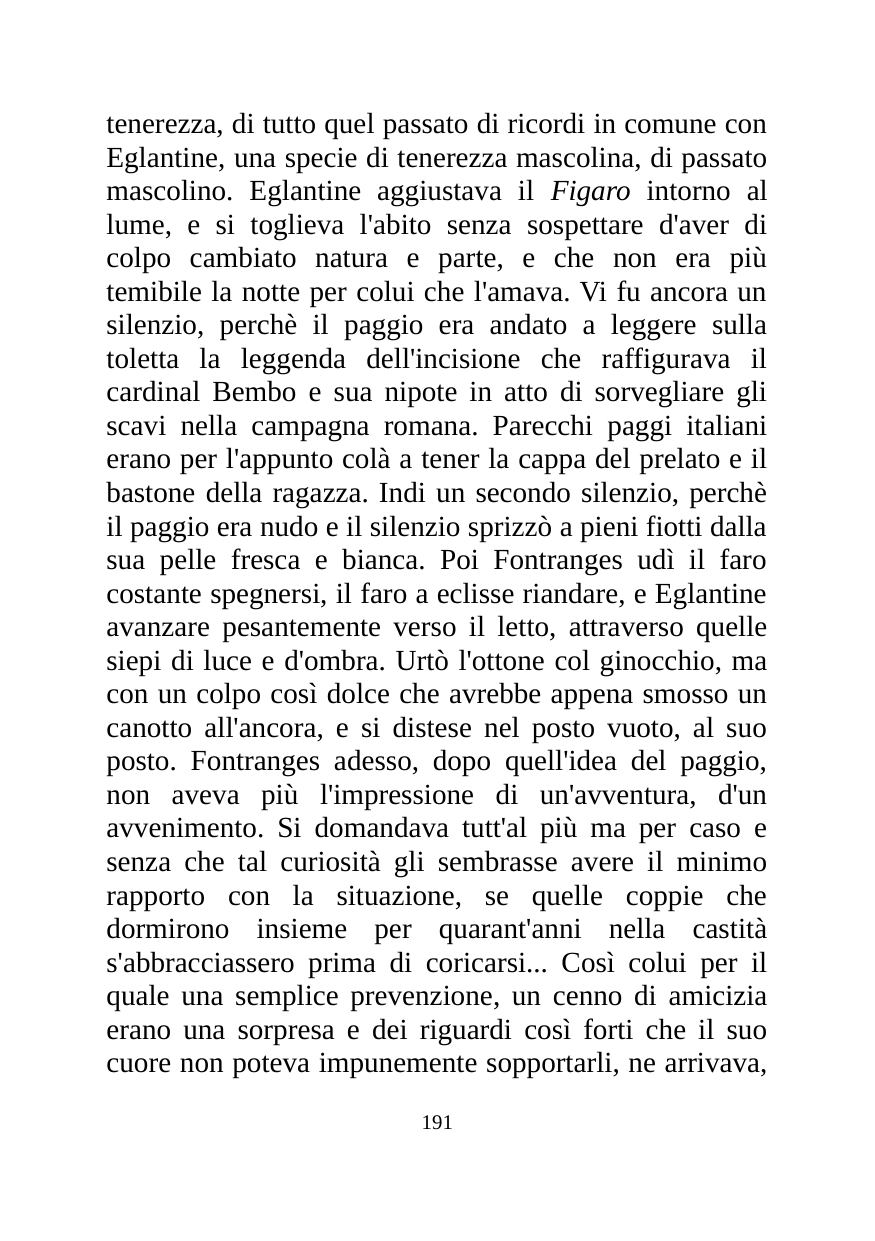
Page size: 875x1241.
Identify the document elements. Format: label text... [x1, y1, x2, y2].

text tenerezza, di tutto quel passato di ricordi in comune con Eglantine, una specie di tenerezza mascolina, di passato mascolino. Eglantine aggiustava il Figaro intorno al lume, e si toglieva l'abito senza sospettare d'aver di colpo cambiato natura e parte, e che non era più temibile la notte per colui che l'amava. Vi fu ancora un silenzio, perchè il paggio era andato a leggere sulla toletta la leggenda dell'incisione che raffigurava il cardinal Bembo e sua nipote in atto di sorvegliare gli scavi nella campagna romana. Parecchi paggi italiani erano per l'appunto colà a tener la cappa del prelato e il bastone della ragazza. Indi un secondo silenzio, perchè il paggio era nudo e il silenzio sprizzò a pieni fiotti dalla sua pelle fresca e bianca. Poi Fontranges udì il faro costante spegnersi, il faro a eclisse riandare, e Eglantine avanzare pesantemente verso il letto, attraverso quelle siepi di luce e d'ombra. Urtò l'ottone col ginocchio, ma con un colpo così dolce che avrebbe appena smosso un canotto all'ancora, e si distese nel posto vuoto, al suo posto. Fontranges adesso, dopo quell'idea del paggio, non aveva più l'impressione di un'avventura, d'un avvenimento. Si domandava tutt'al più ma per caso e senza che tal curiosità gli sembrasse avere il minimo rapporto con la situazione, se quelle coppie che dormirono insieme per quarant'anni nella castità s'abbracciassero prima di coricarsi... Così colui per il quale una semplice prevenzione, un cenno di amicizia erano una sorpresa e dei riguardi così forti che il suo cuore non poteva impunemente sopportarli, ne arrivava, [106, 106, 768, 1079]
